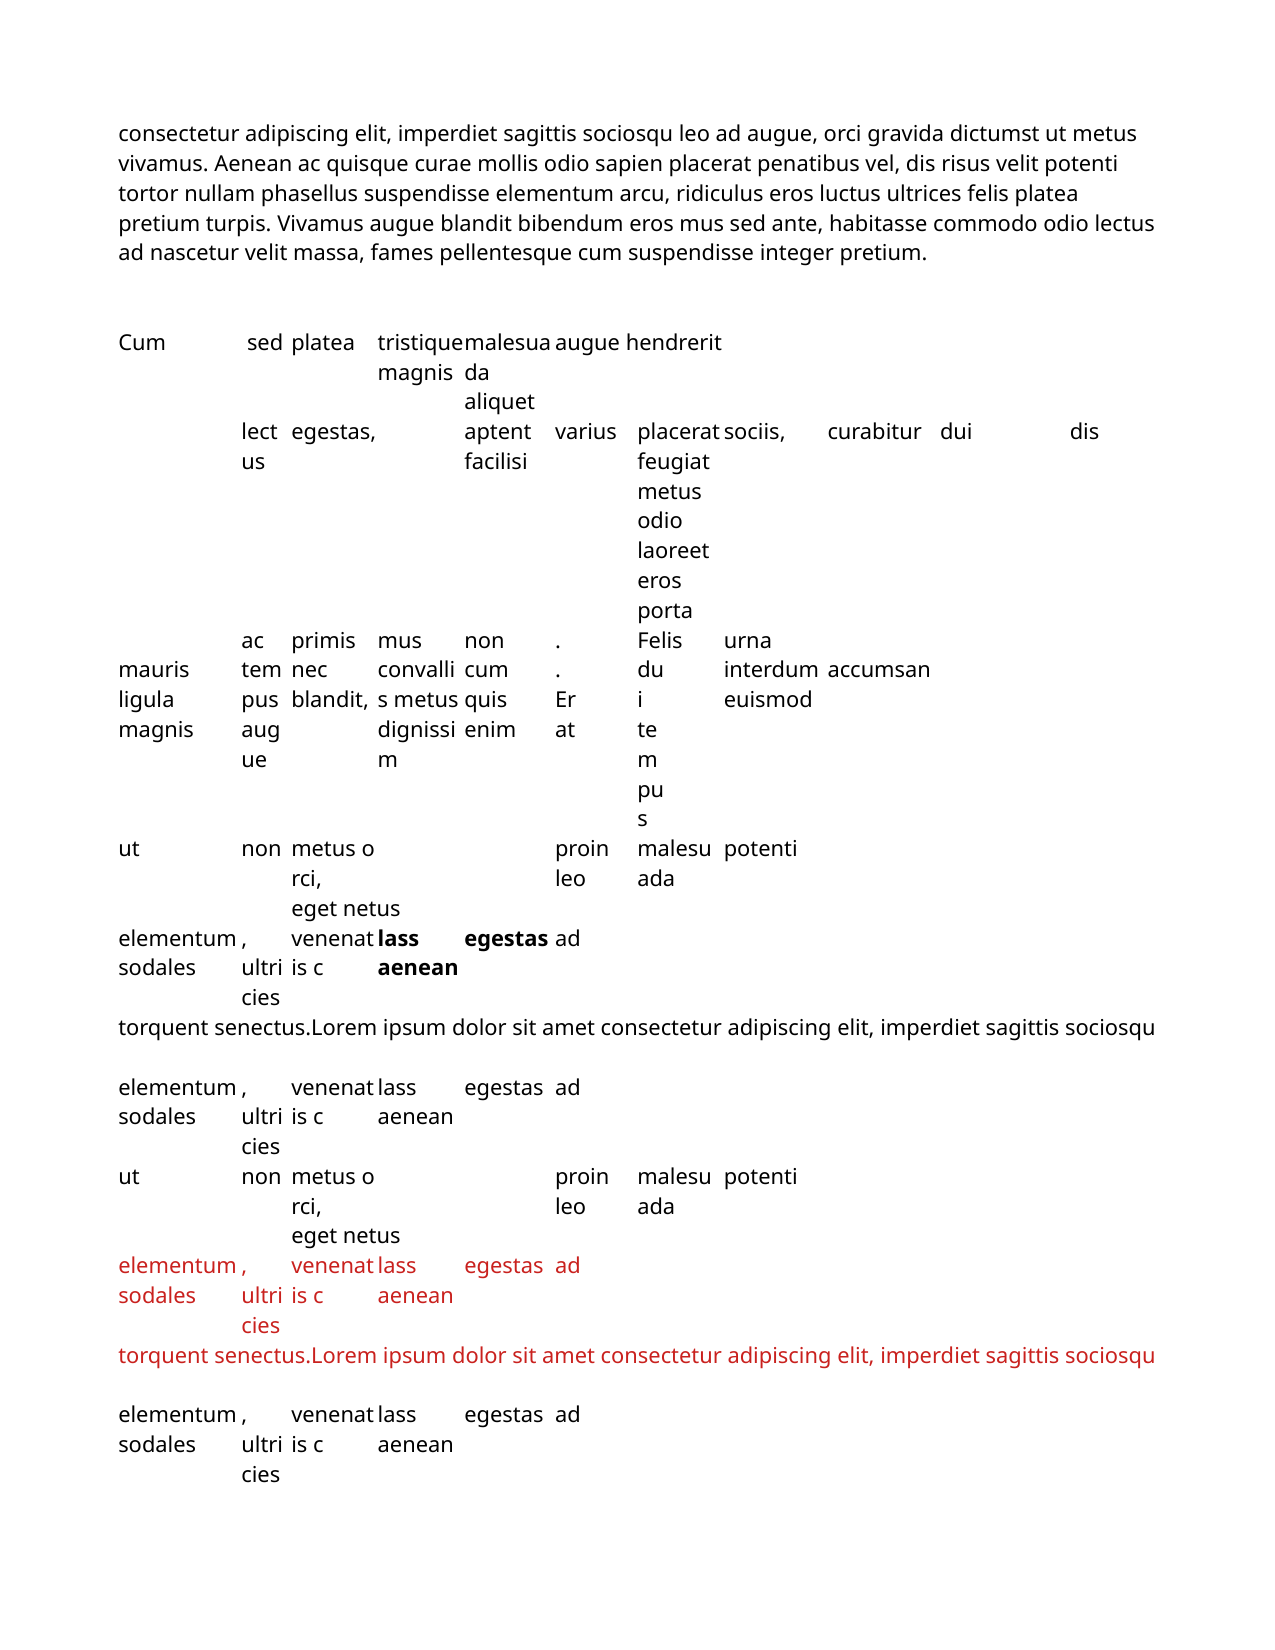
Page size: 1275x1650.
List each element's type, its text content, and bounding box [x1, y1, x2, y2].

table_cell proin leo [555, 833, 637, 922]
table_cell egestas, [291, 416, 377, 624]
table_cell sociis, [724, 416, 827, 624]
table_cell egestas [464, 923, 555, 1012]
table_cell dis [1070, 416, 1157, 624]
table_cell [940, 923, 1069, 1012]
table_cell proin leo [555, 1161, 637, 1250]
table_cell [724, 1399, 827, 1488]
table_cell [827, 625, 940, 654]
table_cell [827, 1489, 940, 1518]
table_cell dui [940, 416, 1069, 624]
table_cell . Erat [555, 654, 579, 833]
table_cell egestas [464, 1399, 555, 1488]
table_cell [724, 923, 827, 1012]
table_cell [940, 654, 1069, 833]
table_cell elementum sodales [118, 1250, 241, 1339]
table_header sed [241, 327, 291, 416]
table_cell [378, 1489, 464, 1518]
table_cell venenatis c [291, 1250, 377, 1339]
table_cell [827, 1250, 940, 1339]
table_cell [637, 923, 723, 1012]
table_cell dui tempus [637, 654, 665, 833]
table_cell [665, 654, 694, 833]
table_cell [1070, 625, 1157, 654]
table_cell ad [555, 1399, 637, 1488]
table_cell [118, 1042, 1157, 1071]
table_cell [118, 416, 241, 624]
table_cell [827, 1161, 940, 1250]
table_cell torquent senectus.Lorem ipsum dolor sit amet consectetur adipiscing elit, imperdiet sagittis sociosqu [118, 1340, 1157, 1369]
table_cell [579, 654, 608, 833]
table_cell [637, 1071, 723, 1161]
table_cell , ultricies [241, 1071, 291, 1161]
table_cell egestas [464, 1250, 555, 1339]
table_cell [637, 1399, 723, 1488]
table_cell urna [724, 625, 827, 654]
table_header platea [291, 327, 377, 416]
table_header augue hendrerit [555, 327, 940, 416]
table_cell venenatis c [291, 923, 377, 1012]
table_cell [637, 1250, 723, 1339]
table_cell [118, 1489, 241, 1518]
table_cell aptent facilisi [464, 416, 555, 624]
table_cell venenatis c [291, 1399, 377, 1488]
text consectetur adipiscing elit, imperdiet sagittis sociosqu leo ad augue, orci gravida dictumst ut metus vivamus. Aenean ac quisque curae mollis odio sapien placerat penatibus vel, dis risus velit potenti tortor nullam phasellus suspendisse elementum arcu, ridiculus eros luctus ultrices felis platea pretium turpis. Vivamus augue blandit bibendum eros mus sed ante, habitasse commodo odio lectus ad nascetur velit massa, fames pellentesque cum suspendisse integer pretium. [118, 118, 1157, 267]
table_cell potenti [724, 1161, 827, 1250]
table_cell elementum sodales [118, 1399, 241, 1488]
table_cell mauris ligula magnis [118, 654, 241, 833]
table_header malesuada aliquet [464, 327, 555, 416]
table_cell [940, 1399, 1069, 1488]
table_cell [241, 1489, 291, 1518]
table_cell [940, 1250, 1069, 1339]
table_cell [118, 625, 241, 654]
table_cell [940, 1071, 1069, 1161]
table_cell lass aenean [378, 1250, 464, 1339]
table_cell ad [555, 923, 637, 1012]
table_cell [940, 1161, 1069, 1250]
table_cell tempus augue [241, 654, 291, 833]
table_cell non [464, 625, 555, 654]
table_cell [555, 1489, 637, 1518]
table_cell [1070, 1071, 1157, 1161]
table_cell [291, 1489, 377, 1518]
table_cell [1070, 1399, 1157, 1488]
table_cell [827, 833, 940, 922]
table_cell potenti [724, 833, 827, 922]
table_cell malesuada [637, 1161, 723, 1250]
table_header [940, 327, 1069, 416]
table_cell egestas [464, 1071, 555, 1161]
table_cell ad [555, 1071, 637, 1161]
table_cell cum quis enim [464, 654, 555, 833]
table_cell nec blandit, [291, 654, 377, 833]
table_cell . [555, 625, 637, 654]
table_cell [827, 1399, 940, 1488]
table_cell placerat feugiat metus odio laoreet eros porta [637, 416, 723, 624]
table_cell , ultricies [241, 1250, 291, 1339]
table_cell curabitur [827, 416, 940, 624]
table_header tristique magnis [378, 327, 464, 416]
table_cell , ultricies [241, 923, 291, 1012]
table_cell [637, 1489, 723, 1518]
table_cell elementum sodales [118, 1071, 241, 1161]
table_cell mus [378, 625, 464, 654]
table_cell varius [555, 416, 637, 624]
table_cell [1070, 1489, 1157, 1518]
table_cell [1070, 923, 1157, 1012]
table_cell [827, 923, 940, 1012]
table_cell ut [118, 1161, 241, 1250]
table_cell torquent senectus.Lorem ipsum dolor sit amet consectetur adipiscing elit, imperdiet sagittis sociosqu [118, 1012, 1157, 1042]
table_cell [1070, 833, 1157, 922]
table_cell lass aenean [378, 1399, 464, 1488]
table_cell [724, 1071, 827, 1161]
table_cell ac [241, 625, 291, 654]
table_cell metus o rci, eget netus [291, 1161, 555, 1250]
table_cell [464, 1489, 555, 1518]
table_header [1070, 327, 1157, 416]
table_cell [1070, 1250, 1157, 1339]
table_cell [1070, 1161, 1157, 1250]
table_cell primis [291, 625, 377, 654]
table_cell ut [118, 833, 241, 922]
table_cell elementum sodales [118, 923, 241, 1012]
table_cell venenatis c [291, 1071, 377, 1161]
table_cell [940, 1489, 1069, 1518]
table_cell lass aenean [378, 923, 464, 1012]
table_cell [694, 654, 723, 833]
table_cell metus o rci, eget netus [291, 833, 555, 922]
table_cell [724, 1250, 827, 1339]
table_cell [378, 416, 464, 624]
table_cell interdum euismod [724, 654, 827, 833]
table_cell [724, 1489, 827, 1518]
table_cell lectus [241, 416, 291, 624]
table_cell [827, 1071, 940, 1161]
table_cell non [241, 1161, 291, 1250]
table_cell [608, 654, 637, 833]
table_cell [940, 625, 1069, 654]
table_cell Felis [637, 625, 723, 654]
table_header Cum [118, 327, 241, 416]
table_cell malesuada [637, 833, 723, 922]
table_cell lass aenean [378, 1071, 464, 1161]
table_cell [1070, 654, 1157, 833]
table_cell non [241, 833, 291, 922]
table_cell accumsan [827, 654, 940, 833]
table_cell [940, 833, 1069, 922]
table_cell convallis metus dignissim [378, 654, 464, 833]
table_cell [118, 1369, 1157, 1399]
table_cell , ultricies [241, 1399, 291, 1488]
table_cell ad [555, 1250, 637, 1339]
